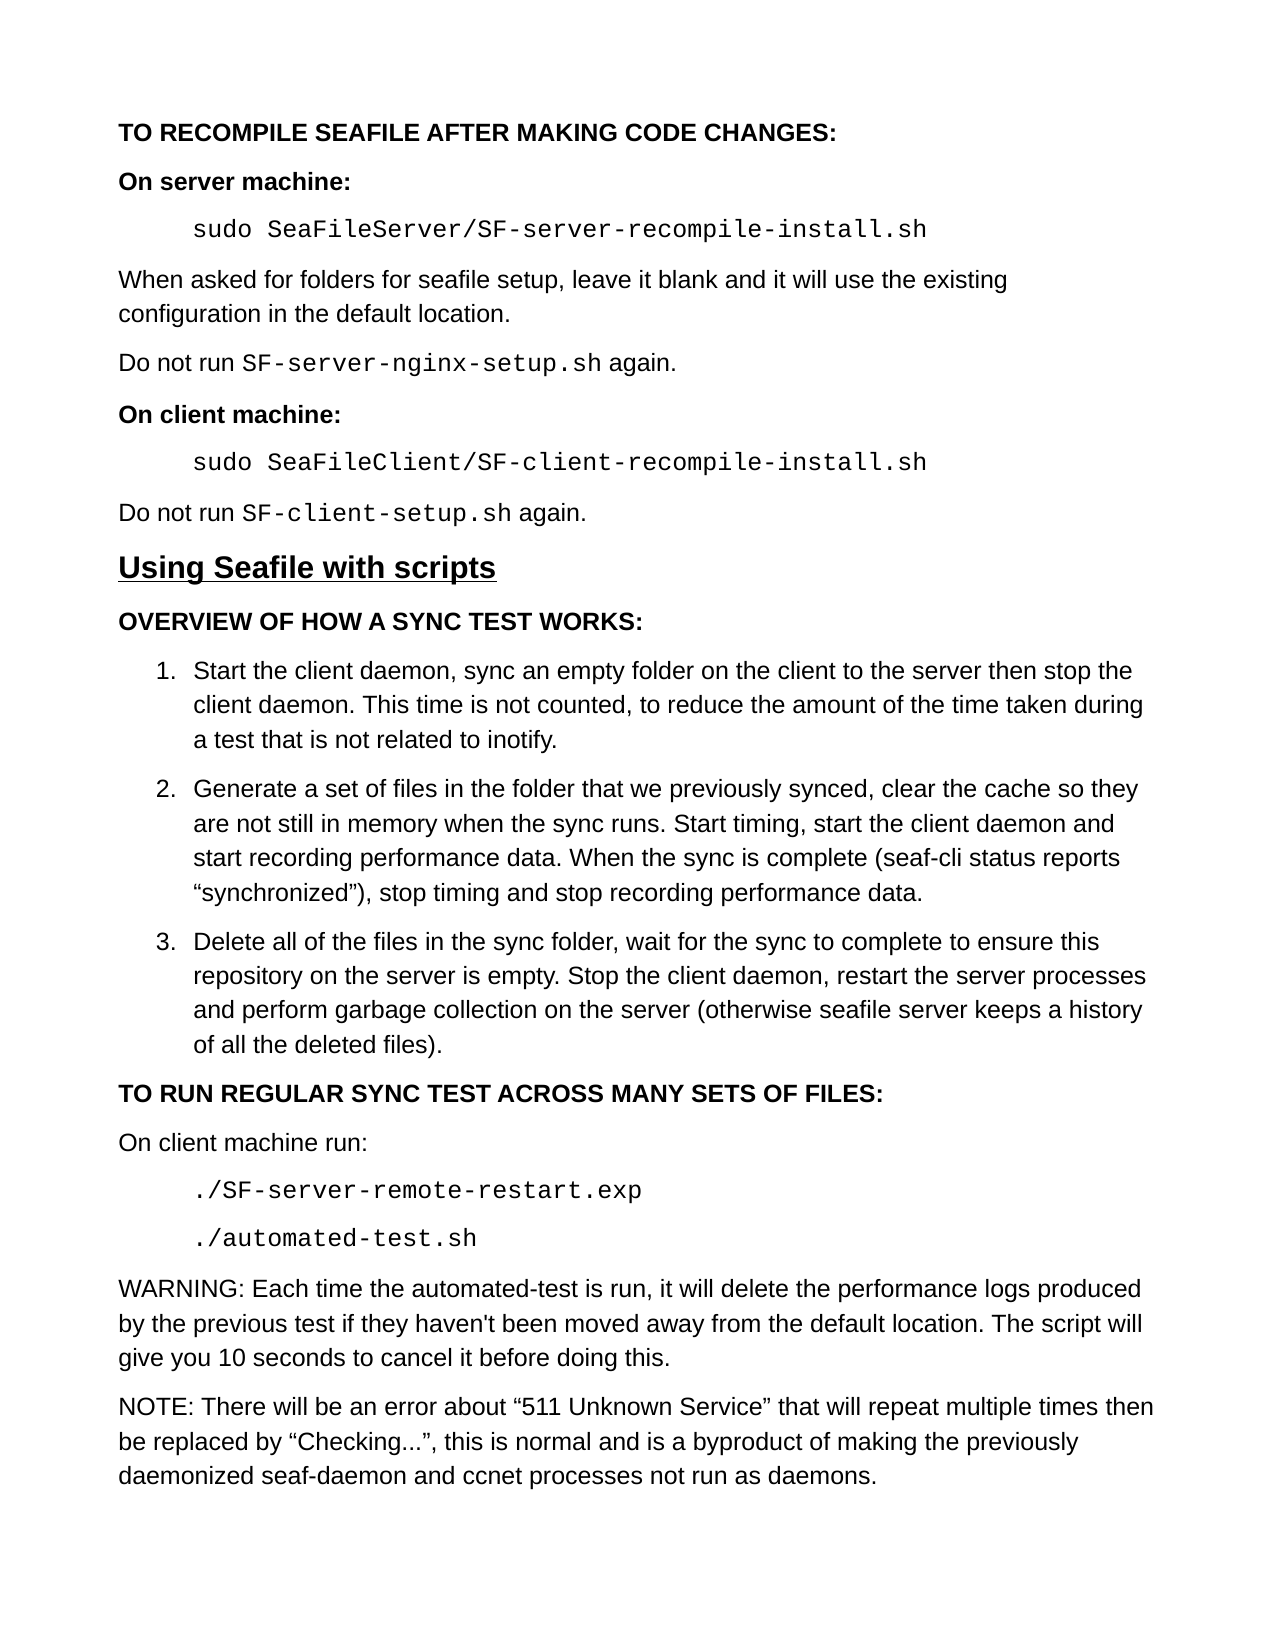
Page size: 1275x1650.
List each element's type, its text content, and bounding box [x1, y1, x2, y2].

list Delete all of the files in the sync folder, wait for the sync to complete to ensure this repository on the server is empty. Stop the client daemon, restart the server processes and perform garbage collection on the server (otherwise seafile server keeps a history of all the deleted files). [156, 927, 1157, 1059]
text sudo SeaFileClient/SF-client-recompile-install.sh [118, 449, 1157, 477]
text Do not run SF-server-nginx-setup.sh again. [118, 348, 1157, 379]
text ./automated-test.sh [118, 1226, 1157, 1254]
text NOTE: There will be an error about “511 Unknown Service” that will repeat multiple times then be replaced by “Checking...”, this is normal and is a byproduct of making the previously daemonized seaf-daemon and ccnet processes not run as daemons. [118, 1392, 1157, 1490]
text sudo SeaFileServer/SF-server-recompile-install.sh [118, 216, 1157, 244]
text On client machine run: [118, 1128, 1157, 1157]
text OVERVIEW OF HOW A SYNC TEST WORKS: [118, 607, 1157, 636]
text On client machine: [118, 400, 1157, 429]
text When asked for folders for seafile setup, leave it blank and it will use the existing configuration in the default location. [118, 265, 1157, 328]
text On server machine: [118, 167, 1157, 196]
text TO RUN REGULAR SYNC TEST ACROSS MANY SETS OF FILES: [118, 1079, 1157, 1108]
text Do not run SF-client-setup.sh again. [118, 498, 1157, 528]
text WARNING: Each time the automated-test is run, it will delete the performance logs produced by the previous test if they haven't been moved away from the default location. The script will give you 10 seconds to cancel it before doing this. [118, 1274, 1157, 1372]
text TO RECOMPILE SEAFILE AFTER MAKING CODE CHANGES: [118, 118, 1157, 147]
list Start the client daemon, sync an empty folder on the client to the server then stop the client daemon. This time is not counted, to reduce the amount of the time taken during a test that is not related to inotify. [156, 656, 1157, 754]
list Generate a set of files in the folder that we previously synced, clear the cache so they are not still in memory when the sync runs. Start timing, start the client daemon and start recording performance data. When the sync is complete (seaf-cli status reports “synchronized”), stop timing and stop recording performance data. [156, 774, 1157, 906]
text Using Seafile with scripts [118, 549, 1157, 585]
text ./SF-server-remote-restart.exp [118, 1177, 1157, 1206]
